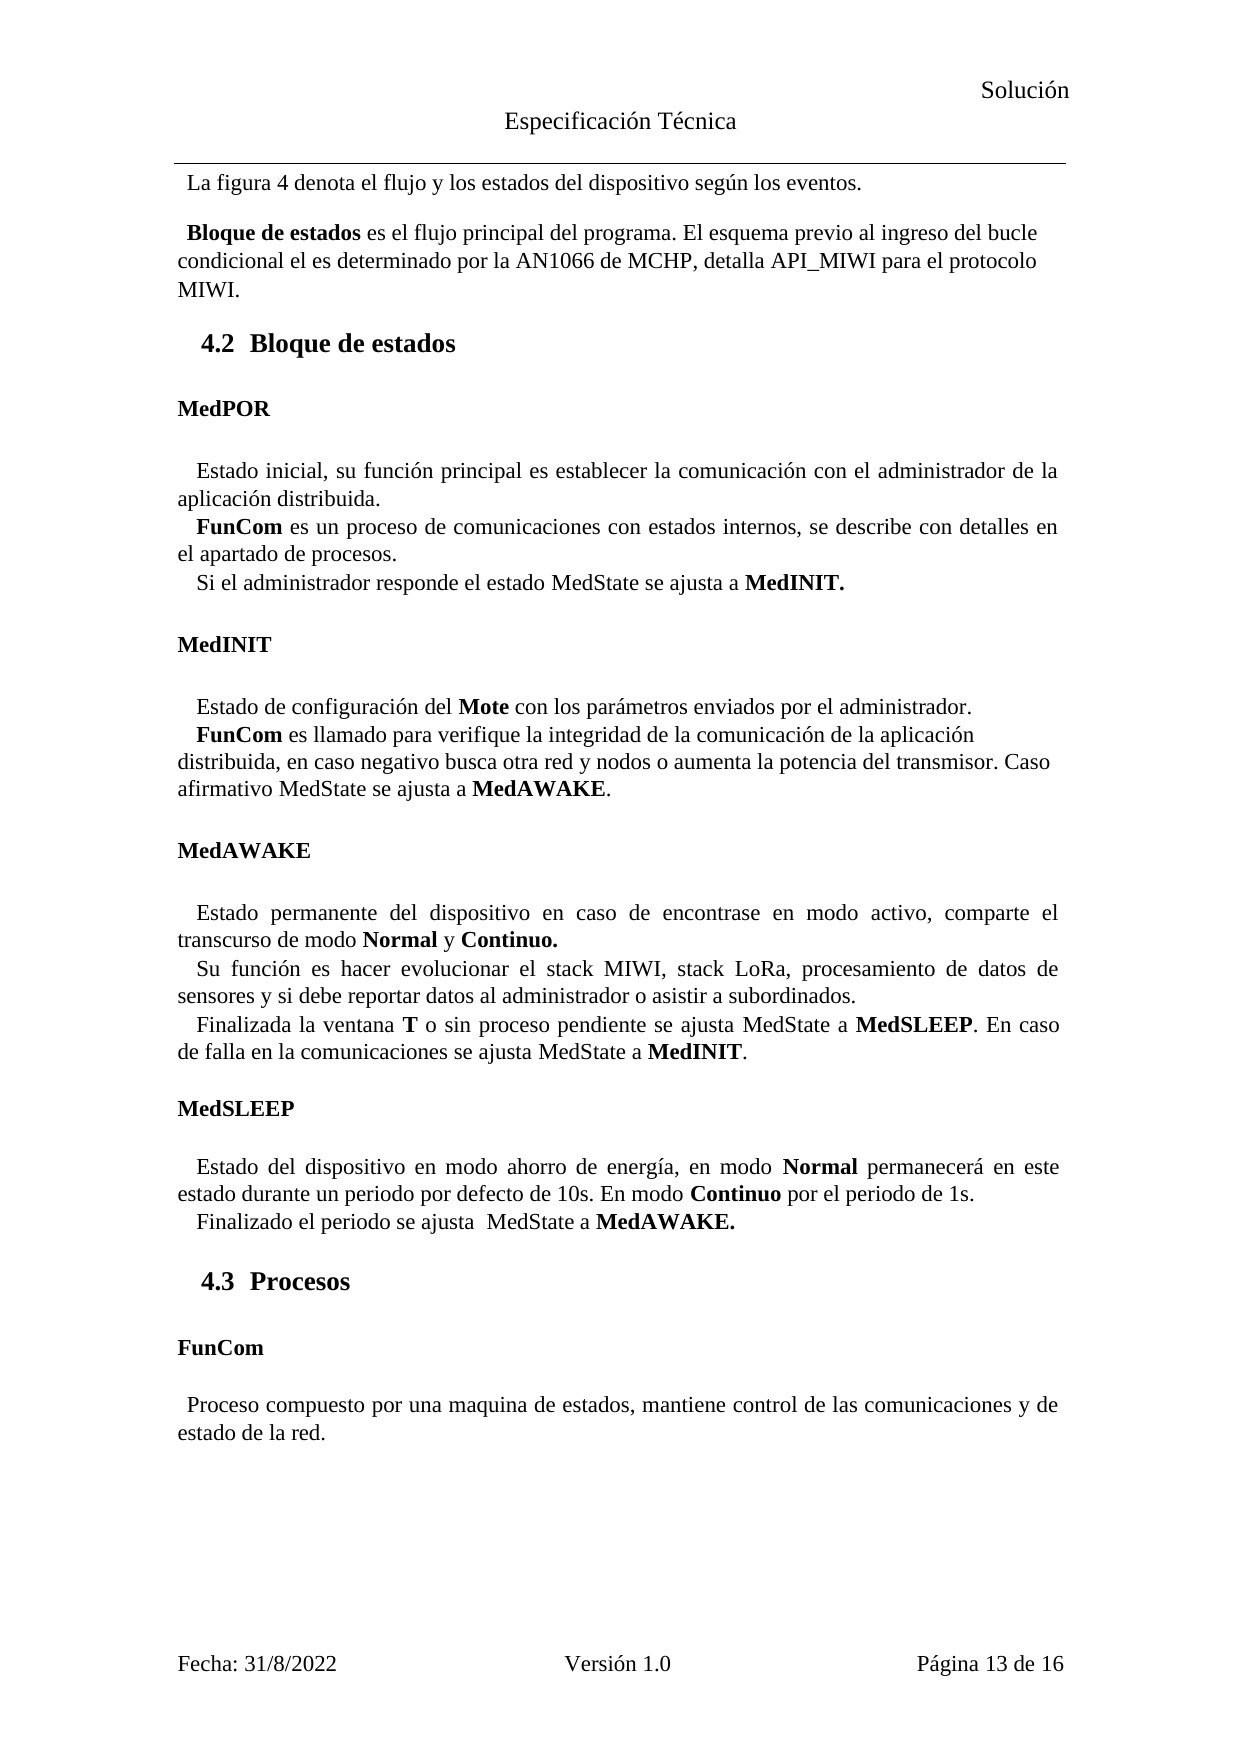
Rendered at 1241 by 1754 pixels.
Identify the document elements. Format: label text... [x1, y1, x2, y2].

text Estado inicial, su función principal es establecer la comunicación con el administrador de la aplicación distribuida. [177, 457, 1060, 511]
text Proceso compuesto por una maquina de estados, mantiene control de las comunicaciones y de estado de la red. [177, 1391, 1060, 1445]
text Finalizada la ventana T o sin proceso pendiente se ajusta MedState a MedSLEEP. En caso de falla en la comunicaciones se ajusta MedState a MedINIT. [177, 1011, 1060, 1064]
list MedSLEEP [177, 1095, 1069, 1121]
list MedAWAKE [177, 837, 1069, 864]
text Estado de configuración del Mote con los parámetros enviados por el administrador. [177, 693, 1060, 719]
text Si el administrador responde el estado MedState se ajusta a MedINIT. [177, 569, 1060, 595]
subtitle Procesos [201, 1266, 1063, 1297]
text Estado del dispositivo en modo ahorro de energía, en modo Normal permanecerá en este estado durante un periodo por defecto de 10s. En modo Continuo por el periodo de 1s. [177, 1153, 1060, 1206]
list MedPOR [177, 396, 1069, 422]
text FunCom [177, 1334, 1063, 1361]
list MedINIT [177, 631, 1069, 657]
text Bloque de estados es el flujo principal del programa. El esquema previo al ingreso del bucle condicional el es determinado por la AN1066 de MCHP, detalla API_MIWI para el protocolo MIWI. [177, 219, 1069, 302]
text La figura 4 denota el flujo y los estados del dispositivo según los eventos. [177, 168, 1069, 195]
text Su función es hacer evolucionar el stack MIWI, stack LoRa, procesamiento de datos de sensores y si debe reportar datos al administrador o asistir a subordinados. [177, 955, 1060, 1008]
text Estado permanente del dispositivo en caso de encontrase en modo activo, comparte el transcurso de modo Normal y Continuo. [177, 899, 1060, 953]
text FunCom es un proceso de comunicaciones con estados internos, se describe con detalles en el apartado de procesos. [177, 513, 1060, 567]
text FunCom es llamado para verifique la integridad de la comunicación de la aplicación distribuida, en caso negativo busca otra red y nodos o aumenta la potencia del transmisor. Caso afirmativo MedState se ajusta a MedAWAKE. [177, 721, 1060, 802]
text Finalizado el periodo se ajusta MedState a MedAWAKE. [177, 1208, 1060, 1235]
subtitle Bloque de estados [201, 327, 1063, 358]
